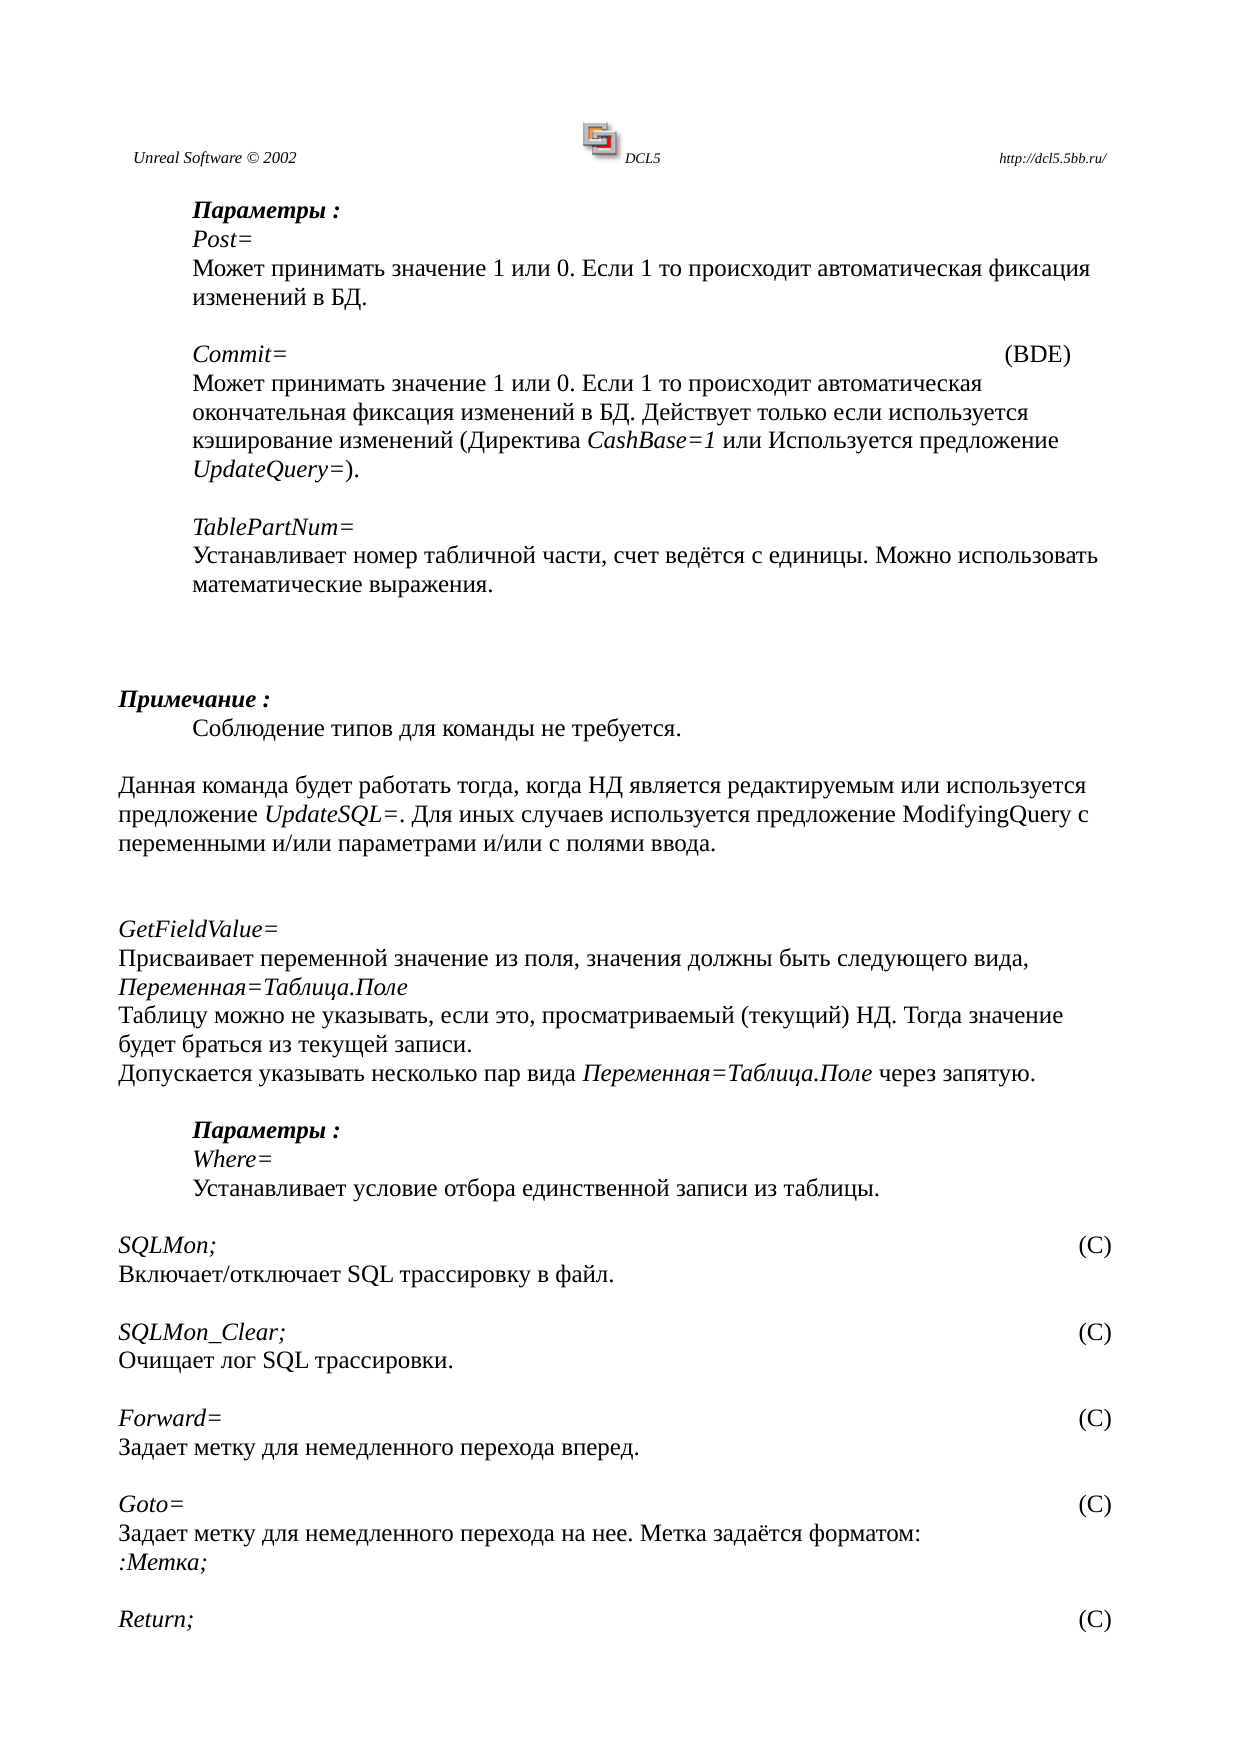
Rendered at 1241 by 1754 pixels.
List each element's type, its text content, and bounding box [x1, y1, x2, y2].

text Примечание : [118, 684, 1122, 713]
text Может принимать значение 1 или 0. Если 1 то происходит автоматическая окончательная фиксация изменений в БД. Действует только если используется кэширование изменений (Директива CashBase=1 или Используется предложение UpdateQuery=). [118, 368, 1122, 483]
text :Метка; [118, 1547, 1122, 1575]
text Данная команда будет работать тогда, когда НД является редактируемым или используется предложение UpdateSQL=. Для иных случаев используется предложение ModifyingQuery с переменными и/или параметрами и/или с полями ввода. [118, 770, 1122, 857]
subtitle GetFieldValue= [118, 914, 1122, 943]
picture [579, 118, 625, 164]
text SQLMon; (C) [118, 1230, 1122, 1259]
text Задает метку для немедленного перехода вперед. [118, 1432, 1122, 1460]
text Устанавливает номер табличной части, счет ведётся с единицы. Можно использовать математические выражения. [118, 540, 1122, 598]
text Устанавливает условие отбора единственной записи из таблицы. [118, 1173, 1122, 1202]
text Параметры : [118, 195, 1122, 224]
text Включает/отключает SQL трассировку в файл. [118, 1259, 1122, 1288]
text Post= [118, 224, 1122, 253]
text Таблицу можно не указывать, если это, просматриваемый (текущий) НД. Тогда значение будет браться из текущей записи. [118, 1000, 1122, 1058]
text Очищает лог SQL трассировки. [118, 1345, 1122, 1374]
text Where= [118, 1144, 1122, 1173]
text Может принимать значение 1 или 0. Если 1 то происходит автоматическая фиксация изменений в БД. [118, 253, 1122, 310]
text Присваивает переменной значение из поля, значения должны быть следующего вида, Переменная=Таблица.Поле [118, 943, 1122, 1000]
text Параметры : [118, 1115, 1122, 1144]
text Forward= (C) [118, 1403, 1122, 1432]
text Goto= (C) [118, 1489, 1122, 1518]
text Задает метку для немедленного перехода на нее. Метка задаётся форматом: [118, 1518, 1122, 1547]
text SQLMon_Clear; (C) [118, 1317, 1122, 1345]
text Допускается указывать несколько пар вида Переменная=Таблица.Поле через запятую. [118, 1058, 1122, 1087]
text TablePartNum= [118, 512, 1122, 540]
text Return; (C) [118, 1604, 1122, 1633]
text Соблюдение типов для команды не требуется. [118, 713, 1122, 742]
text Commit= (BDE) [118, 339, 1122, 368]
